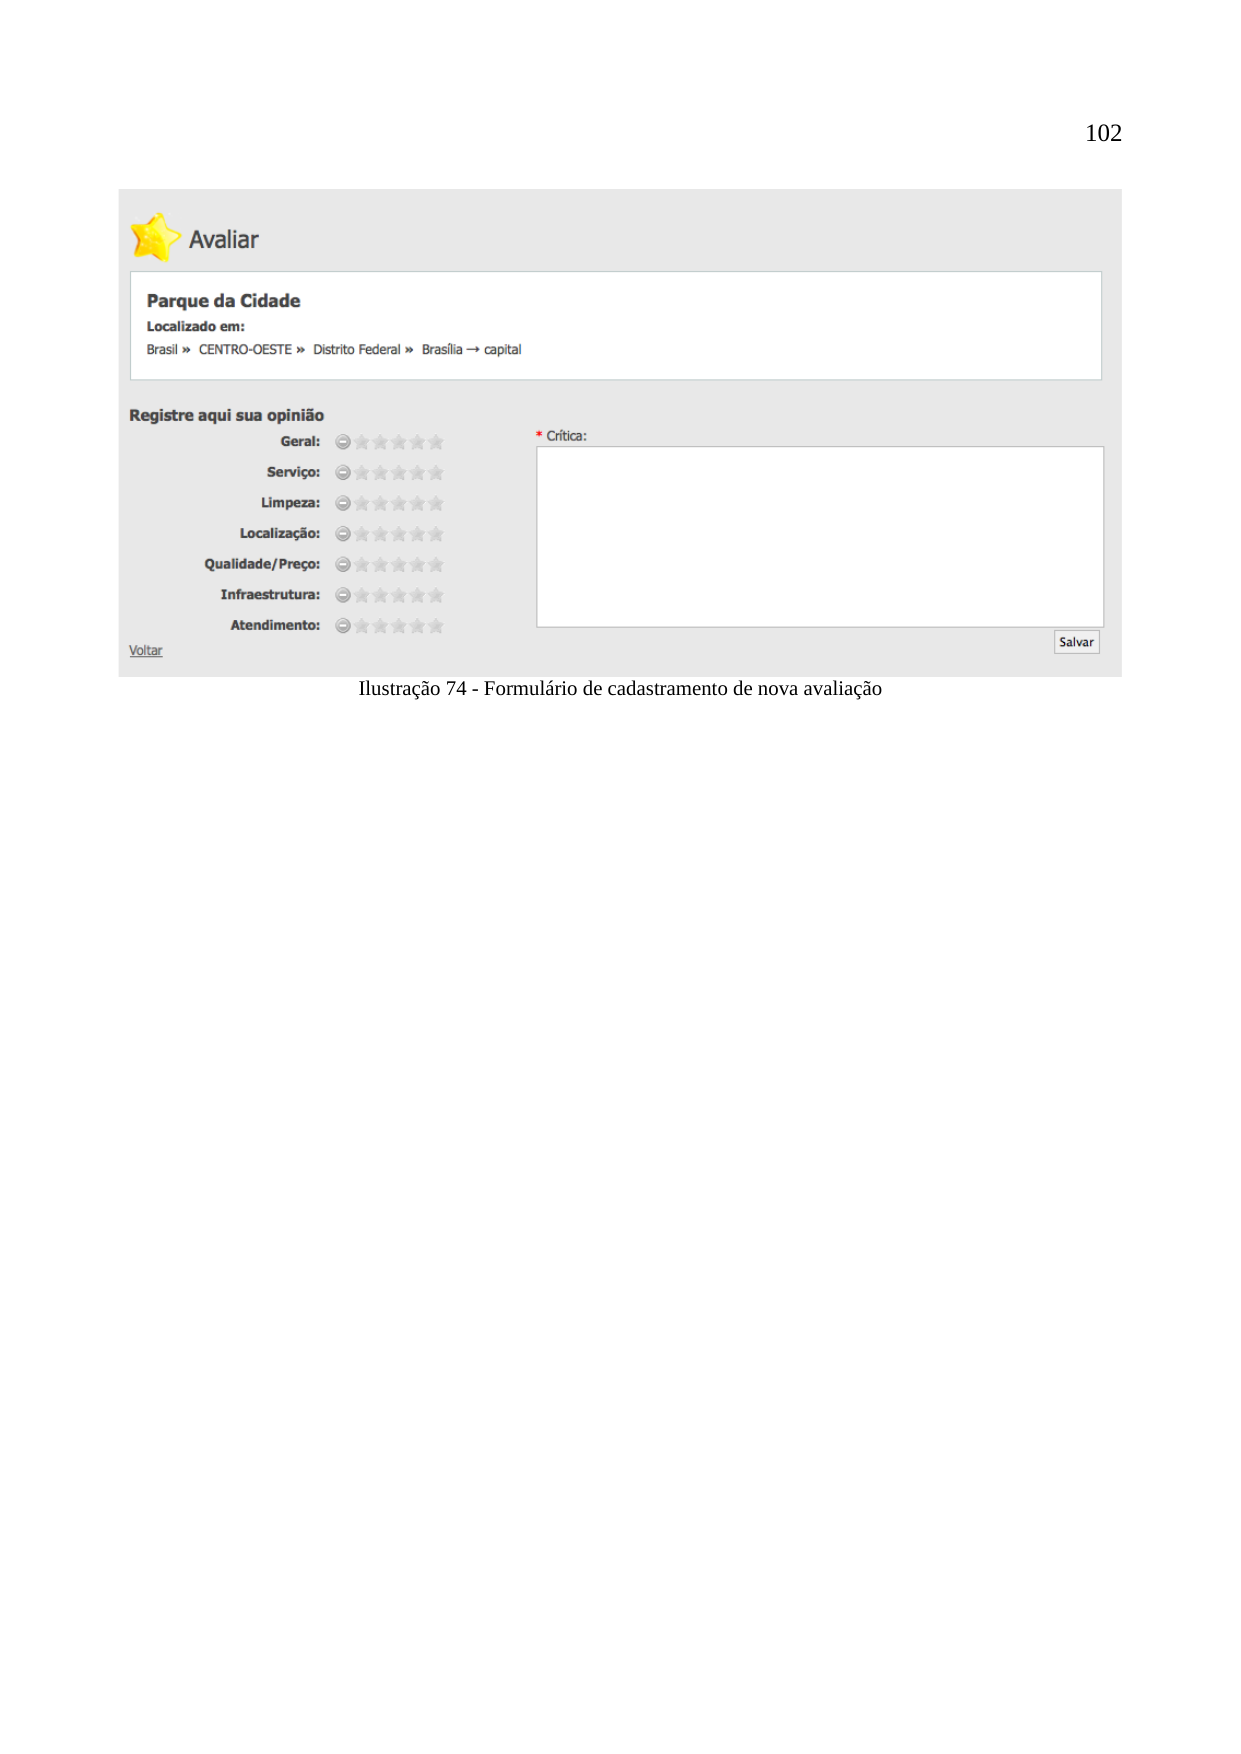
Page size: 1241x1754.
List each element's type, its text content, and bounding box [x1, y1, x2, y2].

picture [118, 189, 1123, 677]
text Ilustração 74 - Formulário de cadastramento de nova avaliação [118, 677, 1122, 700]
